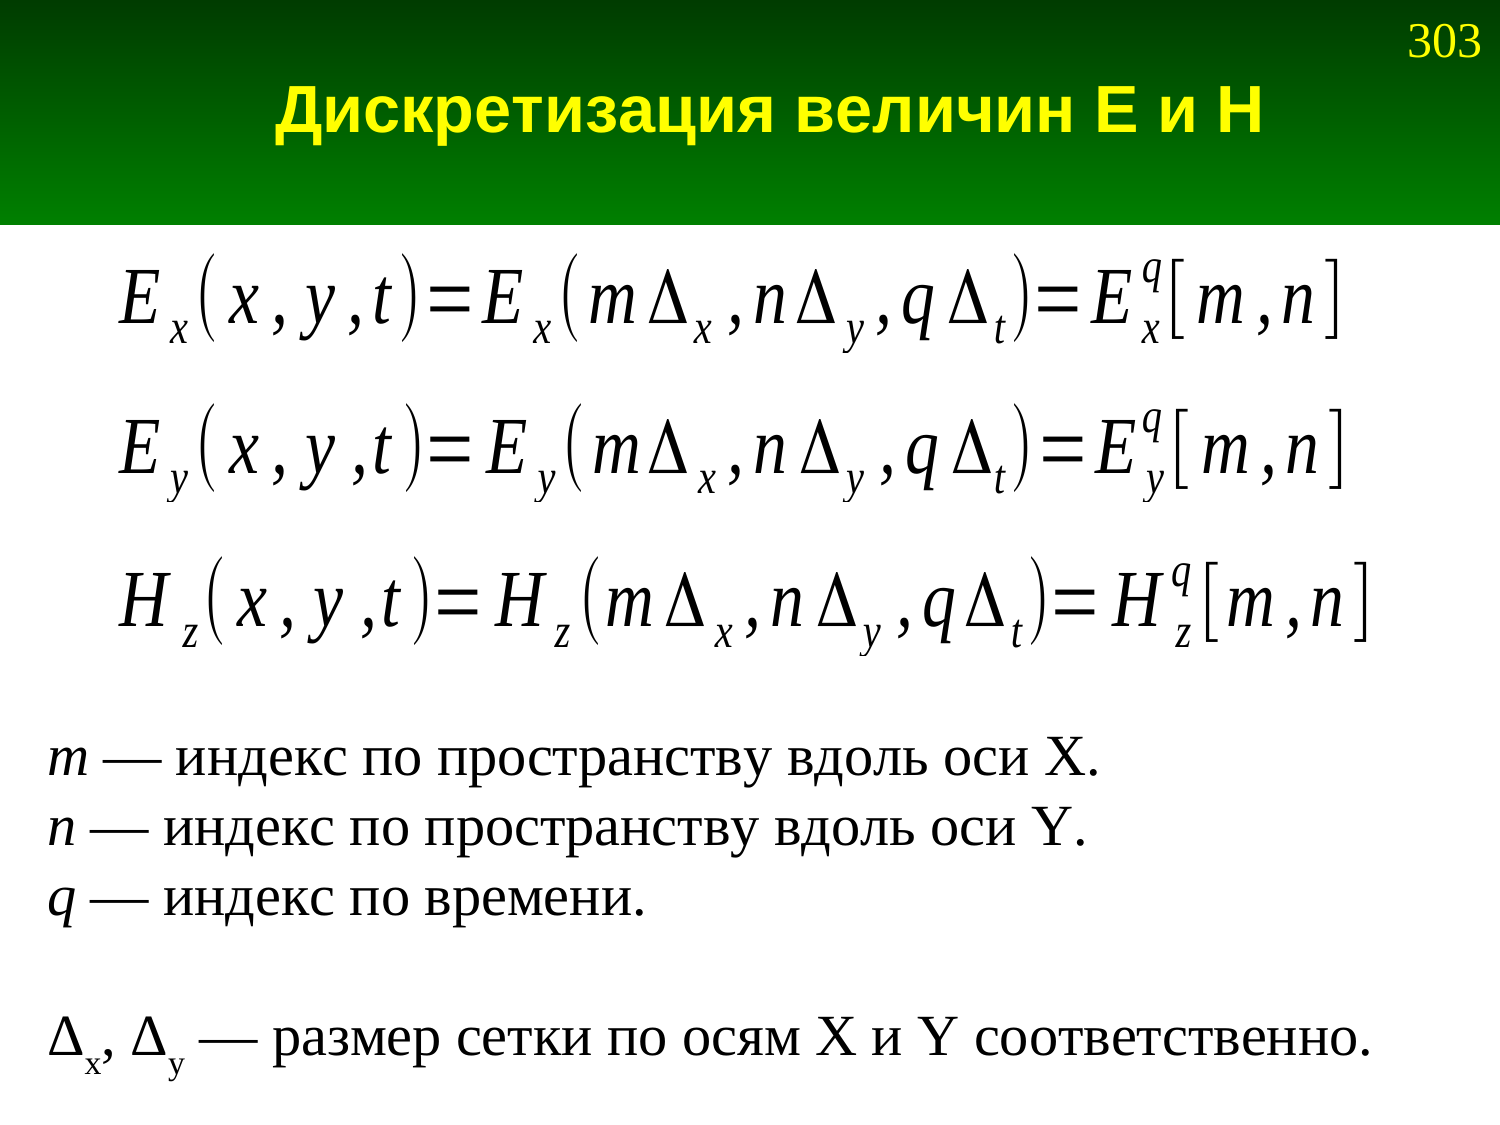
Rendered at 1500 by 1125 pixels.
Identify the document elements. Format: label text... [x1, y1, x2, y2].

chart [98, 237, 1358, 353]
chart [98, 387, 1361, 502]
title Дискретизация величин E и H [100, 7, 1441, 204]
chart [98, 540, 1387, 656]
text_box m — индекс по пространству вдоль оси X. n — индекс по пространству вдоль оси Y. q — индекс по времени. Δx, Δy — размер сетки по осям X и Y соответственно. [32, 710, 1410, 1090]
